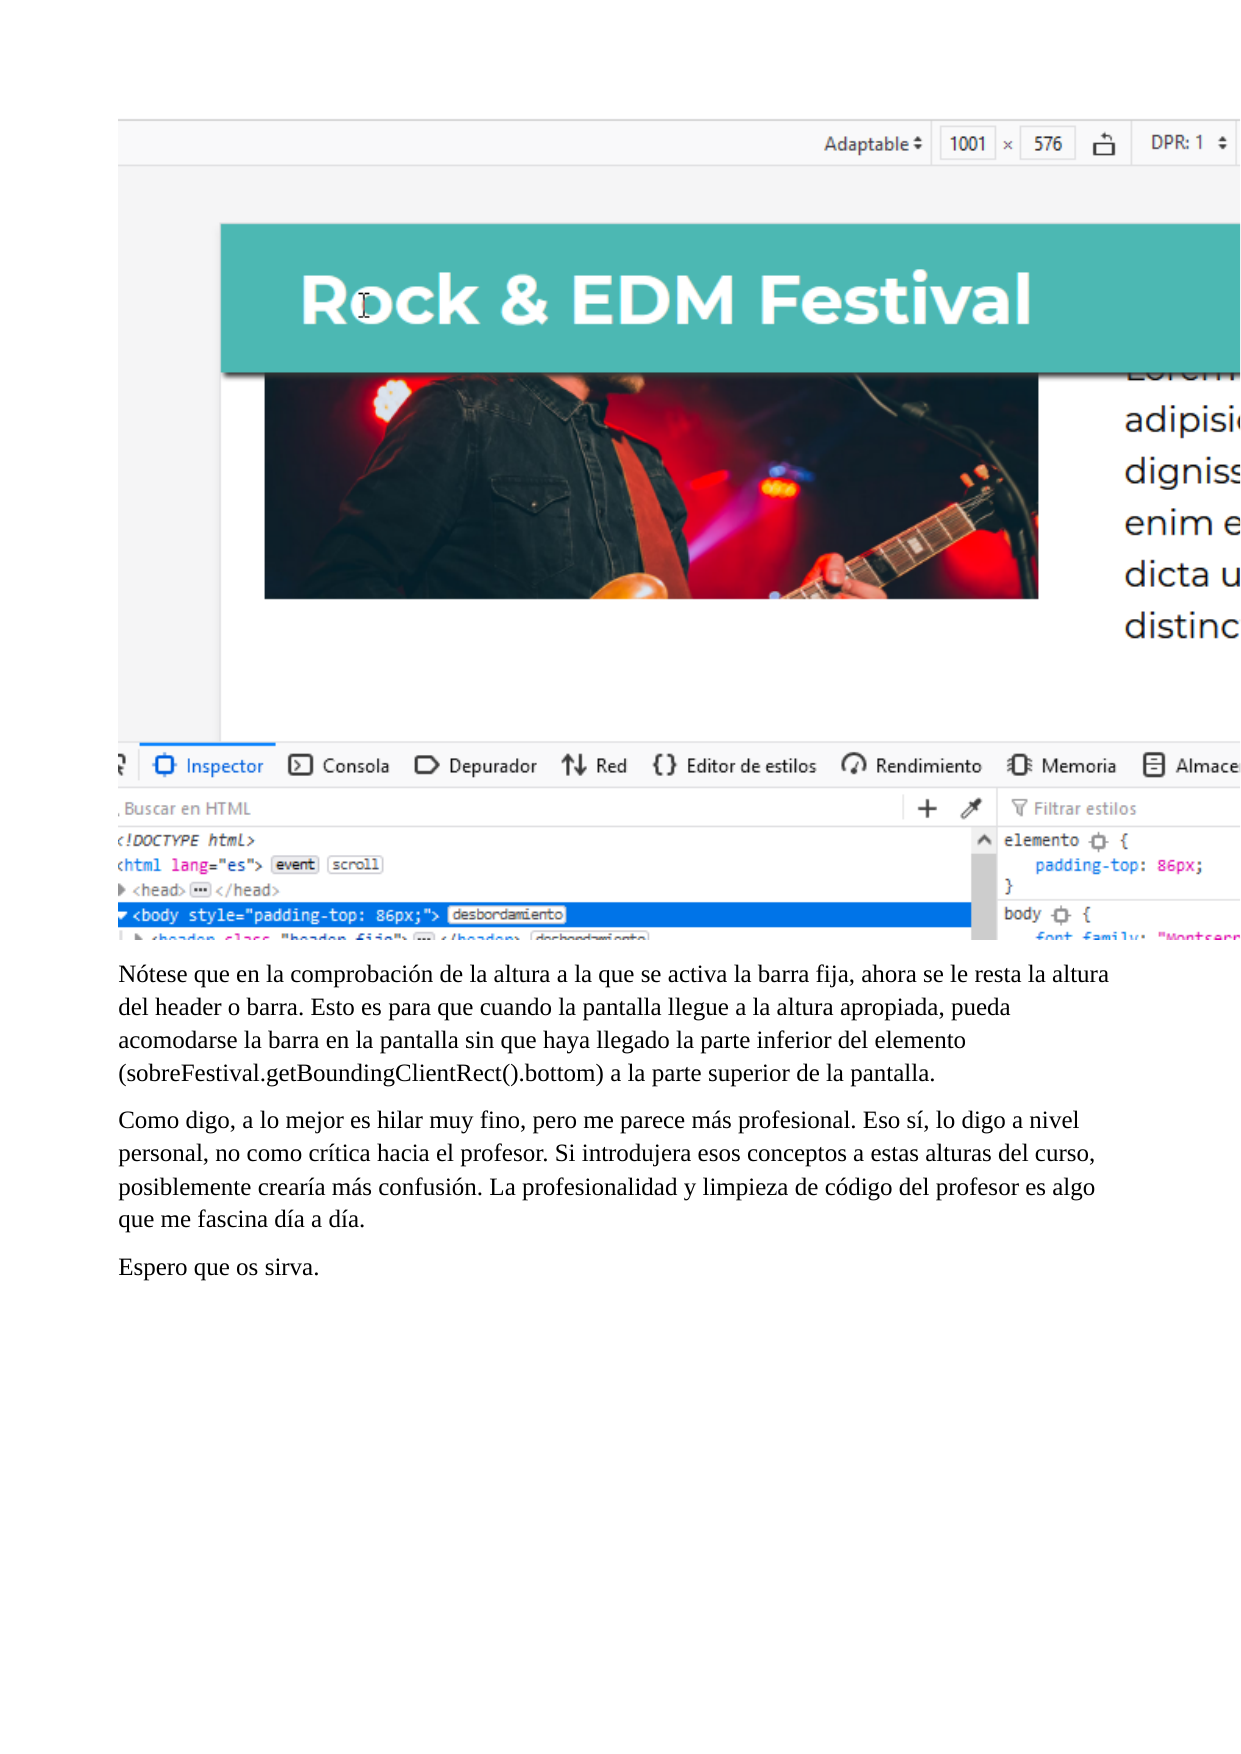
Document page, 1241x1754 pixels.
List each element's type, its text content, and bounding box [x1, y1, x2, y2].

picture [118, 118, 1241, 940]
text Como digo, a lo mejor es hilar muy fino, pero me parece más profesional. Eso sí, lo digo a nivel personal, no como crítica hacia el profesor. Si introdujera esos conceptos a estas alturas del curso, posiblemente crearía más confusión. La profesionalidad y limpieza de código del profesor es algo que me fascina día a día. [118, 1106, 1122, 1233]
text Nótese que en la comprobación de la altura a la que se activa la barra fija, ahora se le resta la altura del header o barra. Esto es para que cuando la pantalla llegue a la altura apropiada, pueda acomodarse la barra en la pantalla sin que haya llegado la parte inferior del elemento (sobreFestival.getBoundingClientRect().bottom) a la parte superior de la pantalla. [118, 959, 1122, 1087]
text Espero que os sirva. [118, 1252, 1122, 1281]
